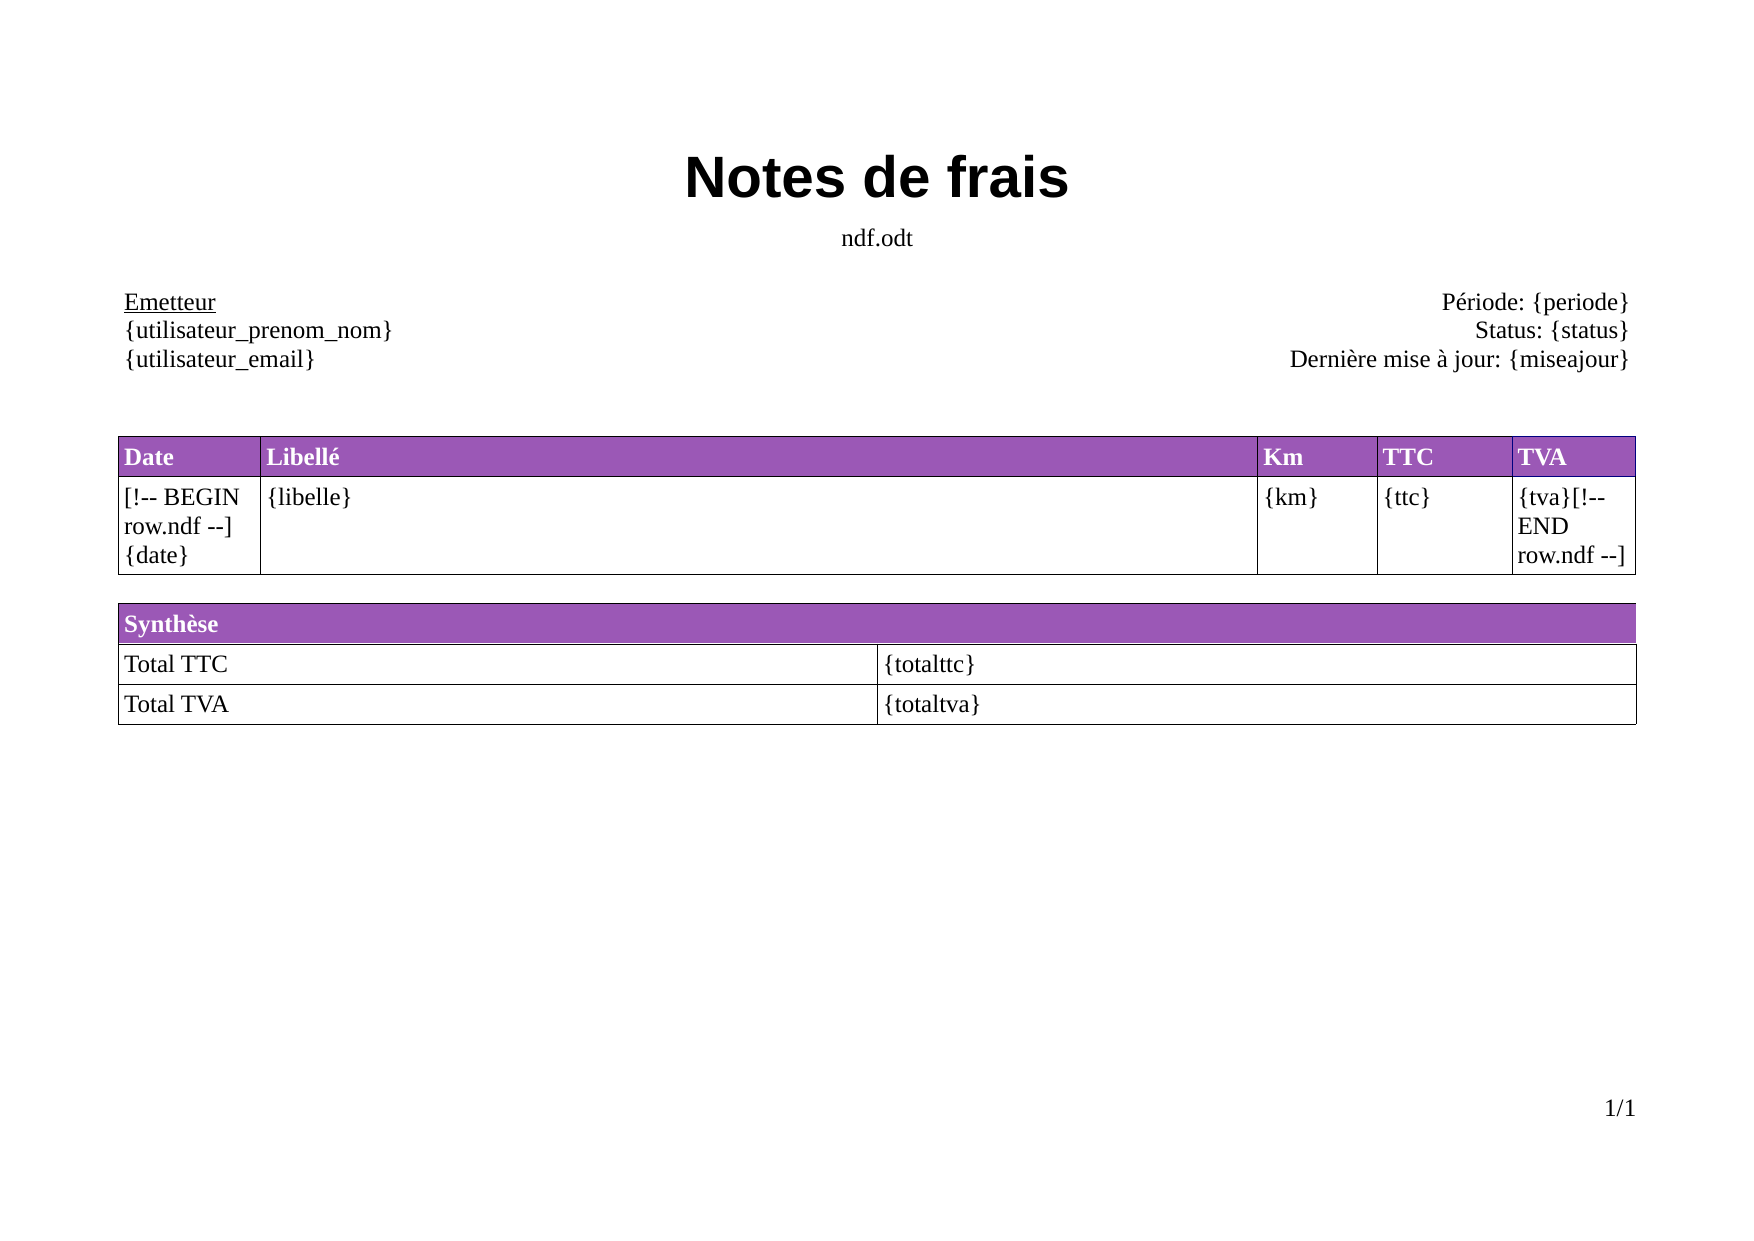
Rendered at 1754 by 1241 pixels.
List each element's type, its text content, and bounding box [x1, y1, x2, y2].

table_header Date [119, 437, 260, 476]
table_header Libellé [261, 437, 1257, 476]
table_cell {libelle} [261, 477, 1257, 574]
table_cell {tva}[!-- END row.ndf --] [1513, 477, 1635, 574]
table_cell Total TVA [119, 685, 877, 724]
table_header TTC [1378, 437, 1512, 476]
table_cell [!-- BEGIN row.ndf --]{date} [119, 477, 260, 574]
table_header TVA [1513, 437, 1635, 476]
table_cell {totaltva} [878, 685, 1636, 724]
table_cell Total TTC [119, 645, 877, 684]
table_header Période: {periode} Status: {status} Dernière mise à jour: {miseajour} [877, 281, 1636, 407]
table_header Km [1258, 437, 1377, 476]
table_cell {km} [1258, 477, 1377, 574]
table_cell {totalttc} [878, 645, 1636, 684]
table_header Synthèse [119, 604, 1636, 643]
table_cell {ttc} [1378, 477, 1512, 574]
table_header Emetteur {utilisateur_prenom_nom} {utilisateur_email} [118, 281, 877, 407]
